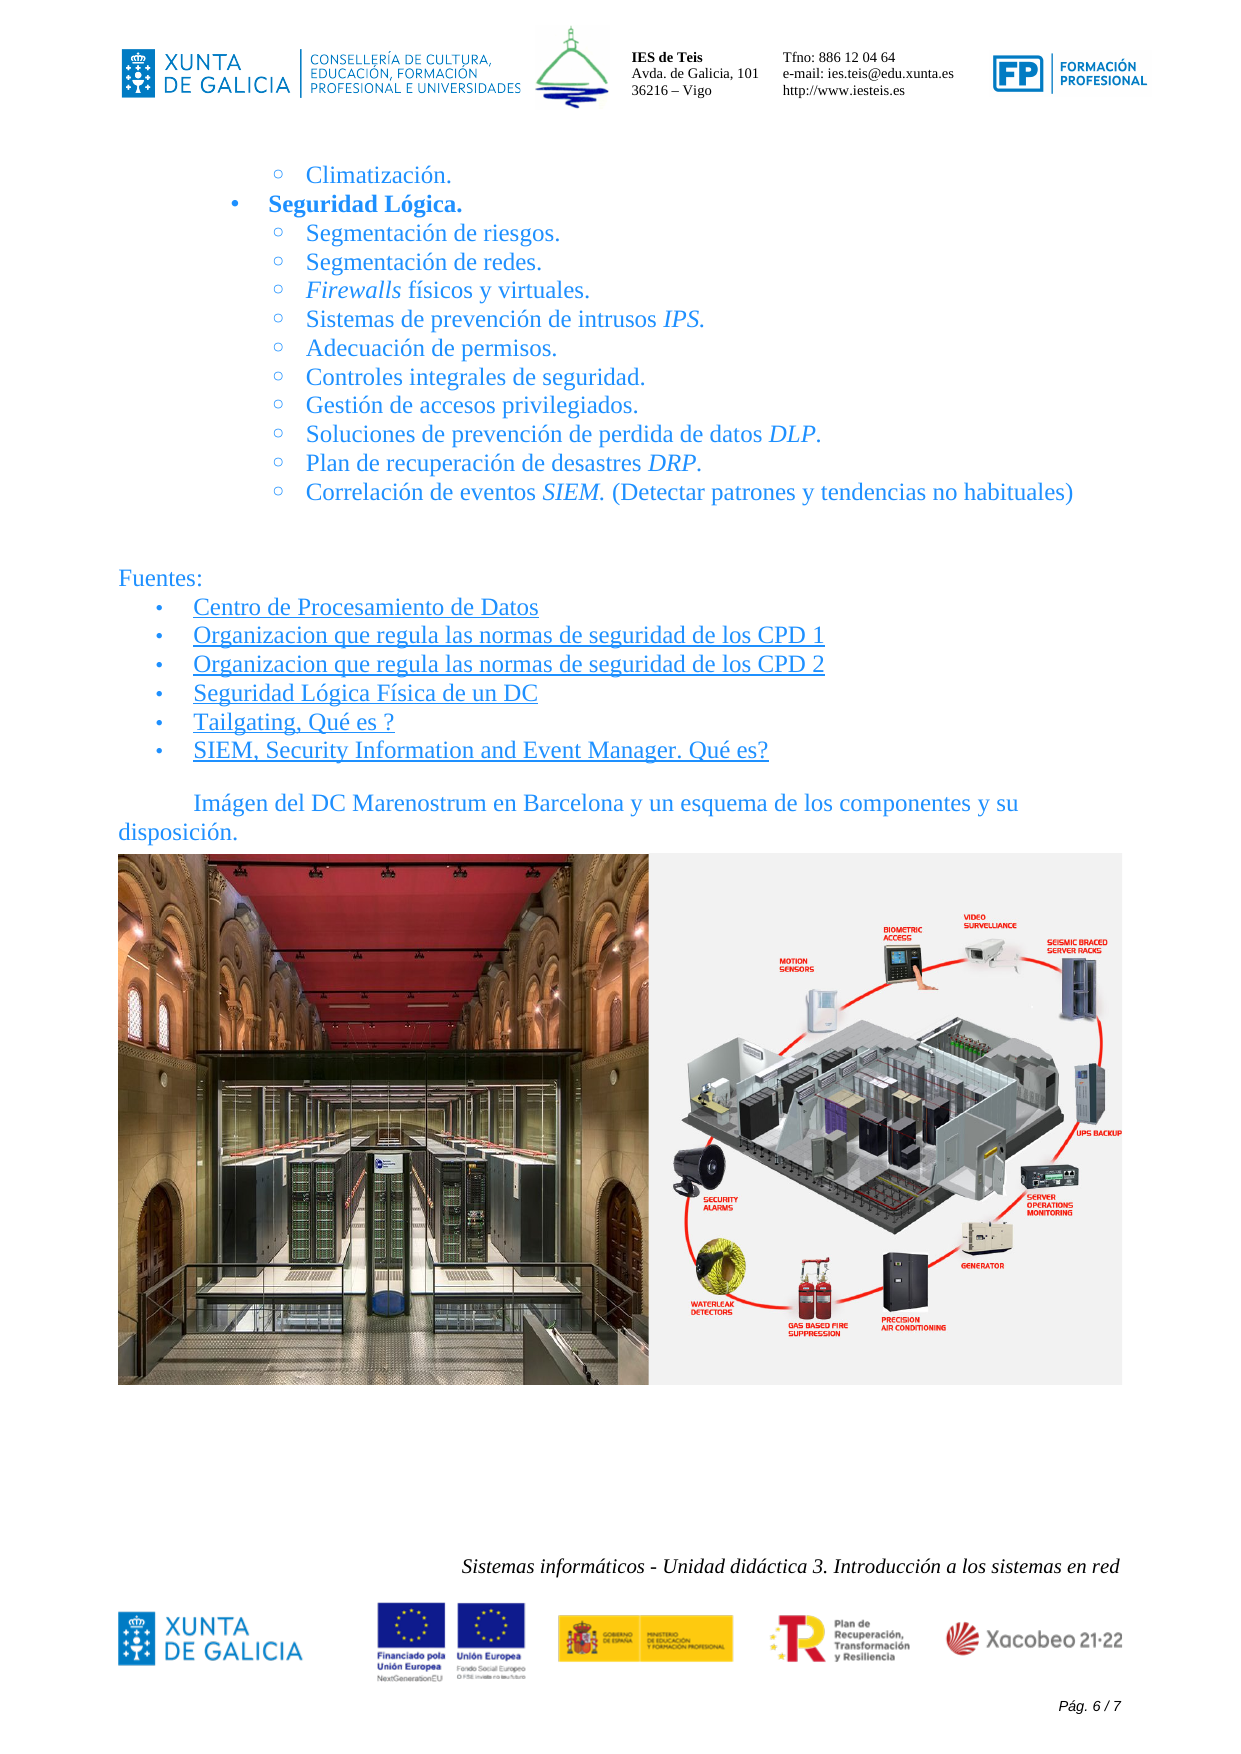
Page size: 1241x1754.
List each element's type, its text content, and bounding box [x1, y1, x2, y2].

list Seguridad Lógica Física de un DC [156, 678, 1122, 707]
list Segmentación de redes. [268, 247, 1122, 275]
list Organizacion que regula las normas de seguridad de los CPD 2 [156, 649, 1122, 678]
list Organizacion que regula las normas de seguridad de los CPD 1 [156, 620, 1122, 649]
list SIEM, Security Information and Event Manager. Qué es? [156, 735, 1122, 764]
list Plan de recuperación de desastres DRP. [268, 448, 1122, 477]
list Adecuación de permisos. [268, 333, 1122, 362]
list Gestión de accesos privilegiados. [268, 390, 1122, 419]
picture [534, 25, 611, 110]
list Controles integrales de seguridad. [268, 362, 1122, 390]
list Soluciones de prevención de perdida de datos DLP. [268, 419, 1122, 448]
list Seguridad Lógica. [231, 189, 1122, 218]
list Sistemas de prevención de intrusos IPS. [268, 304, 1122, 333]
list Tailgating, Qué es ? [156, 707, 1122, 735]
list Segmentación de riesgos. [268, 218, 1122, 247]
list Firewalls físicos y virtuales. [268, 275, 1122, 304]
list Centro de Procesamiento de Datos [156, 592, 1122, 620]
picture [989, 50, 1153, 97]
picture [121, 49, 521, 98]
picture [118, 853, 1123, 1385]
picture [118, 1592, 1123, 1688]
text Fuentes: [118, 563, 1122, 592]
list Climatización. [268, 160, 1122, 189]
text Imágen del DC Marenostrum en Barcelona y un esquema de los componentes y su disposición. [118, 788, 1122, 846]
list Correlación de eventos SIEM. (Detectar patrones y tendencias no habituales) [268, 477, 1122, 505]
